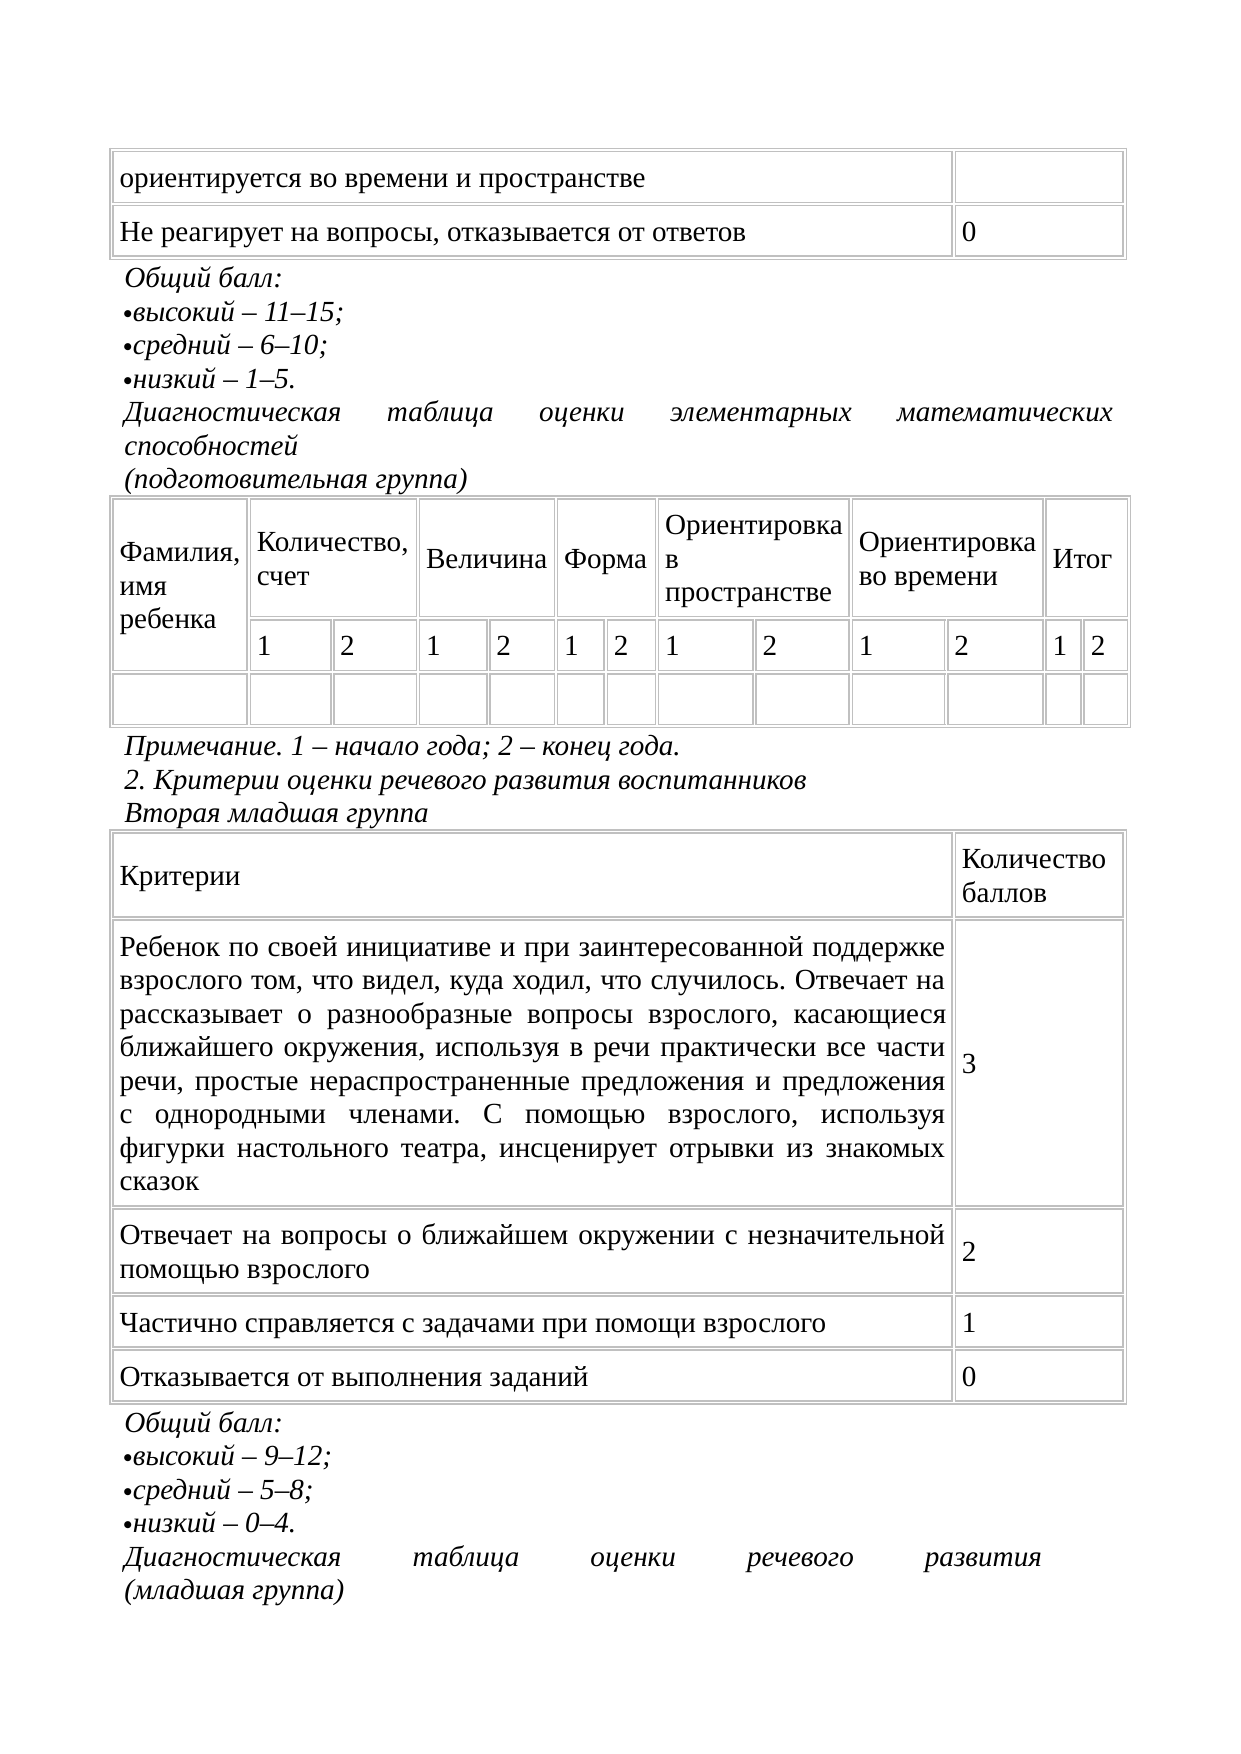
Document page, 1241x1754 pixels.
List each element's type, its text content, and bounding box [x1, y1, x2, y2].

text Примечание. 1 – начало года; 2 – конец года. [124, 728, 1116, 762]
list низкий – 0–4. [124, 1505, 1116, 1539]
table_cell [956, 152, 1122, 202]
list средний – 6–10; [124, 327, 1116, 361]
text Диагностическая таблица оценки речевого развития (младшая группа) [124, 1539, 1116, 1606]
table_cell [558, 675, 603, 723]
table_header Фамилия, имя ребенка [114, 500, 246, 670]
list высокий – 9–12; [124, 1438, 1116, 1472]
table_header Величина [420, 500, 554, 616]
list средний – 5–8; [124, 1472, 1116, 1505]
table_cell 3 [956, 921, 1122, 1205]
table_cell [757, 675, 848, 723]
table_cell [1085, 675, 1127, 723]
table_cell [420, 675, 486, 723]
list низкий – 1–5. [124, 361, 1116, 394]
table_cell 2 [956, 1210, 1122, 1292]
table_header Ориентировка в пространстве [659, 500, 848, 616]
table_cell Частично справляется с задачами при помощи взрослого [114, 1297, 951, 1346]
table_cell Отказывается от выполнения заданий [114, 1351, 951, 1400]
table_cell 2 [491, 621, 554, 670]
table_cell 1 [659, 621, 752, 670]
table_cell 1 [420, 621, 486, 670]
table_cell 2 [757, 621, 848, 670]
table_cell [1047, 675, 1080, 723]
table_cell [251, 675, 330, 723]
table_cell 2 [1085, 621, 1127, 670]
table_header Форма [558, 500, 655, 616]
text Общий балл: [124, 260, 1116, 294]
table_cell 2 [949, 621, 1042, 670]
table_cell 0 [956, 206, 1122, 255]
table_cell 1 [1047, 621, 1080, 670]
table_cell [659, 675, 752, 723]
text Диагностическая таблица оценки элементарных математических способностей (подготовительная группа) [124, 394, 1116, 495]
table_cell Не реагирует на вопросы, отказывается от ответов [114, 206, 951, 255]
table_header Ориентировка во времени [853, 500, 1042, 616]
text Вторая младшая группа [124, 795, 1116, 829]
table_header Количество баллов [956, 834, 1122, 916]
table_cell [335, 675, 416, 723]
table_cell [949, 675, 1042, 723]
table_cell 1 [558, 621, 603, 670]
table_cell 1 [853, 621, 944, 670]
table_header Итог [1047, 500, 1127, 616]
table_cell 2 [335, 621, 416, 670]
table_cell [853, 675, 944, 723]
table_cell [491, 675, 554, 723]
table_cell 1 [251, 621, 330, 670]
table_cell [608, 675, 655, 723]
text 2. Критерии оценки речевого развития воспитанников [124, 762, 1116, 795]
table_header Критерии [114, 834, 951, 916]
table_cell [114, 675, 246, 723]
table_cell ориентируется во времени и пространстве [114, 152, 951, 202]
table_cell 1 [956, 1297, 1122, 1346]
list высокий – 11–15; [124, 294, 1116, 327]
text Общий балл: [124, 1405, 1116, 1438]
table_cell Отвечает на вопросы о ближайшем окружении с незначительной помощью взрослого [114, 1210, 951, 1292]
table_cell 2 [608, 621, 655, 670]
table_header Количество, счет [251, 500, 416, 616]
table_cell Ребенок по своей инициативе и при заинтересованной поддержке взрослого том, что видел, куда ходил, что случилось. Отвечает на рассказывает о разнообразные вопросы взрослого, ­касающиеся ближайшего окружения, используя в речи практически все части речи, простые нераспространенные предложения и предложения с однородными членами. С помощью взрослого, используя фигурки настольного театра, инсценирует отрывки из знакомых сказок [114, 921, 951, 1205]
table_cell 0 [956, 1351, 1122, 1400]
